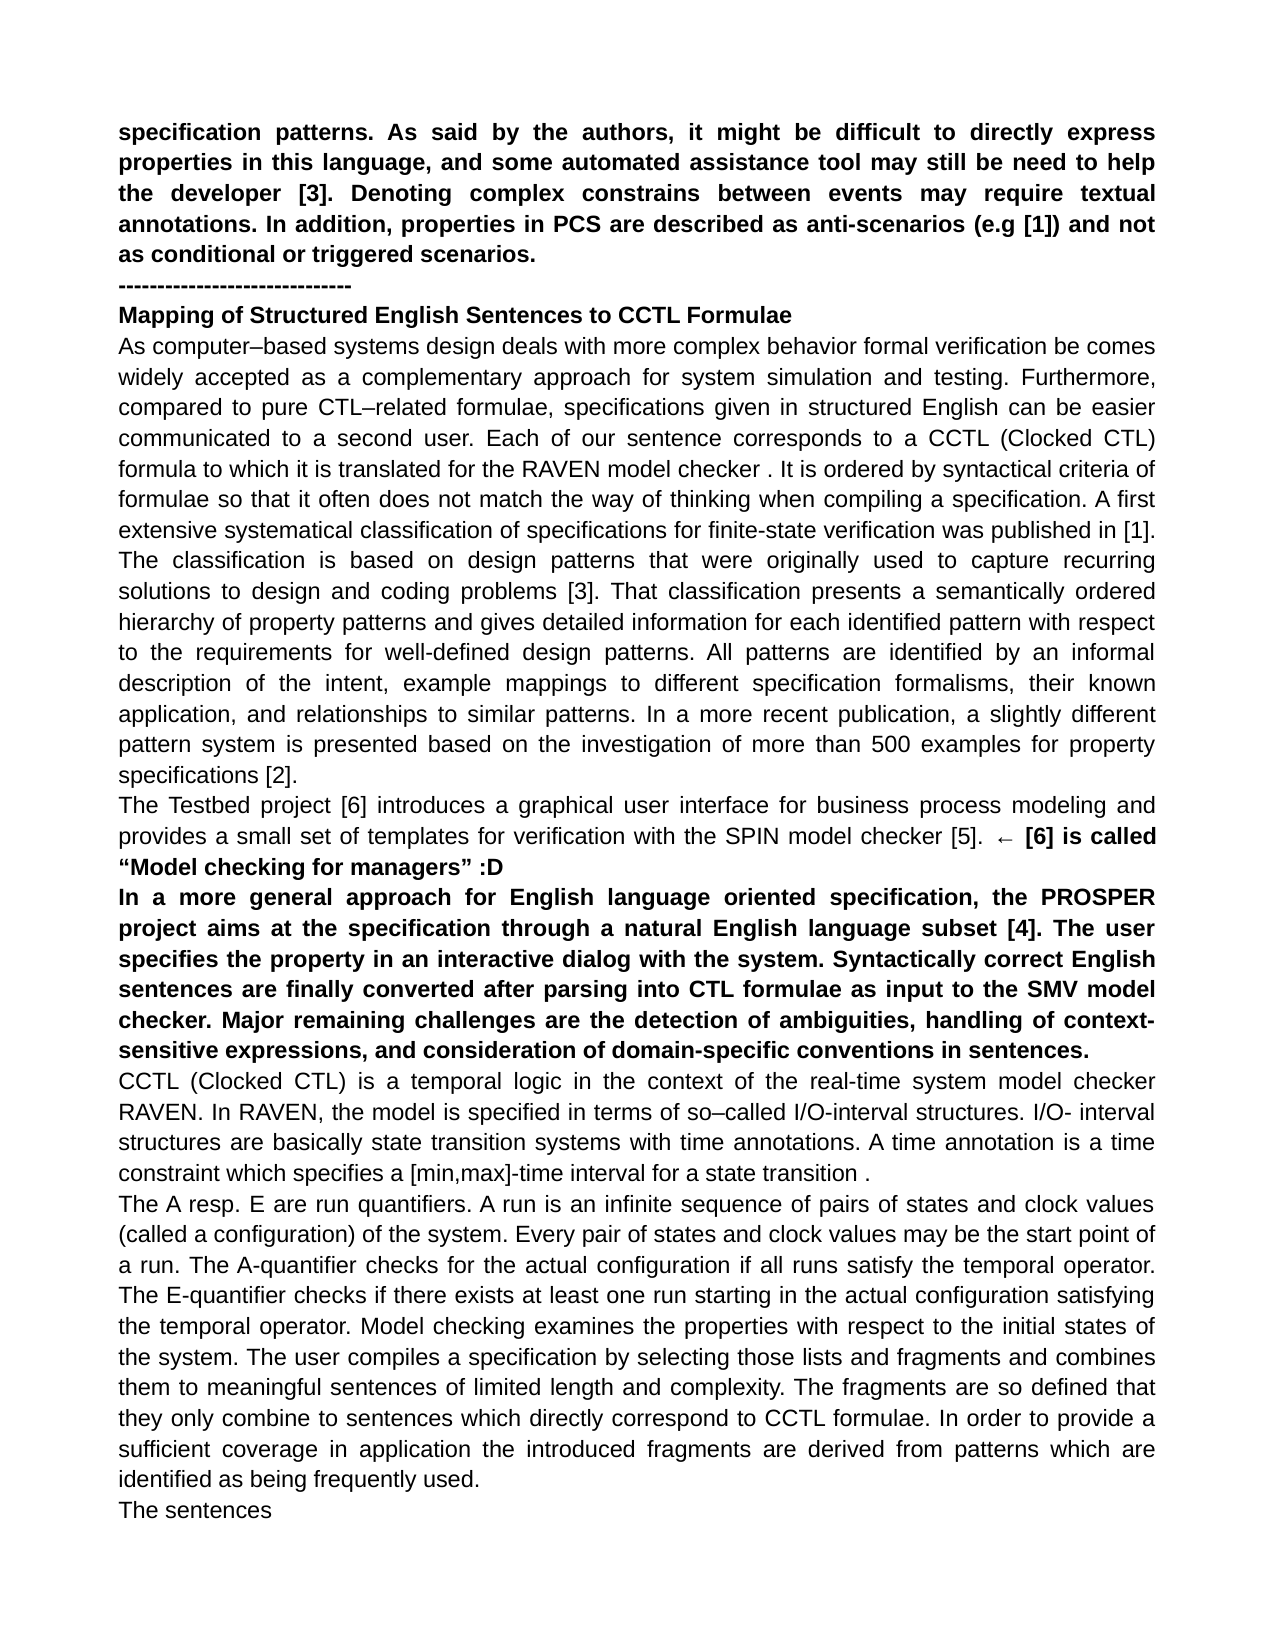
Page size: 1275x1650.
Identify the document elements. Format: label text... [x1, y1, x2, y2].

text CCTL (Clocked CTL) is a temporal logic in the context of the real-time system model checker RAVEN. In RAVEN, the model is specified in terms of so–called I/O-interval structures. I/O- interval structures are basically state transition systems with time annotations. A time annotation is a time constraint which specifies a [min,max]-time interval for a state transition . [118, 1067, 1157, 1186]
text The Testbed project [6] introduces a graphical user interface for business process modeling and provides a small set of templates for verification with the SPIN model checker [5]. ← [6] is called “Model checking for managers” :D [118, 792, 1157, 880]
text The A resp. E are run quantifiers. A run is an infinite sequence of pairs of states and clock values (called a configuration) of the system. Every pair of states and clock values may be the start point of a run. The A-quantifier checks for the actual configuration if all runs satisfy the temporal operator. The E-quantifier checks if there exists at least one run starting in the actual configuration satisfying the temporal operator. Model checking examines the properties with respect to the initial states of the system. The user compiles a specification by selecting those lists and fragments and combines them to meaningful sentences of limited length and complexity. The fragments are so defined that they only combine to sentences which directly correspond to CCTL formulae. In order to provide a sufficient coverage in application the introduced fragments are derived from patterns which are identified as being frequently used. [118, 1190, 1157, 1492]
text In a more general approach for English language oriented specification, the PROSPER project aims at the specification through a natural English language subset [4]. The user specifies the property in an interactive dialog with the system. Syntactically correct English sentences are finally converted after parsing into CTL formulae as input to the SMV model checker. Major remaining challenges are the detection of ambiguities, handling of context-sensitive expressions, and consideration of domain-specific conventions in sentences. [118, 884, 1157, 1064]
text The sentences [118, 1496, 1157, 1523]
text specification patterns. As said by the authors, it might be difficult to directly express properties in this language, and some automated assistance tool may still be need to help the developer [3]. Denoting complex constrains between events may require textual annotations. In addition, properties in PCS are described as anti-scenarios (e.g [1]) and not as conditional or triggered scenarios. [118, 118, 1157, 267]
text Mapping of Structured English Sentences to CCTL Formulae [118, 302, 1157, 329]
text As computer–based systems design deals with more complex behavior formal verification be comes widely accepted as a complementary approach for system simulation and testing. Furthermore, compared to pure CTL–related formulae, specifications given in structured English can be easier communicated to a second user. Each of our sentence corresponds to a CCTL (Clocked CTL) formula to which it is translated for the RAVEN model checker . It is ordered by syntactical criteria of formulae so that it often does not match the way of thinking when compiling a specification. A first extensive systematical classification of specifications for finite-state verification was published in [1]. The classification is based on design patterns that were originally used to capture recurring solutions to design and coding problems [3]. That classification presents a semantically ordered hierarchy of property patterns and gives detailed information for each identified pattern with respect to the requirements for well-defined design patterns. All patterns are identified by an informal description of the intent, example mappings to different specification formalisms, their known application, and relationships to similar patterns. In a more recent publication, a slightly different pattern system is presented based on the investigation of more than 500 examples for property specifications [2]. [118, 332, 1157, 788]
text ------------------------------ [118, 271, 1157, 298]
